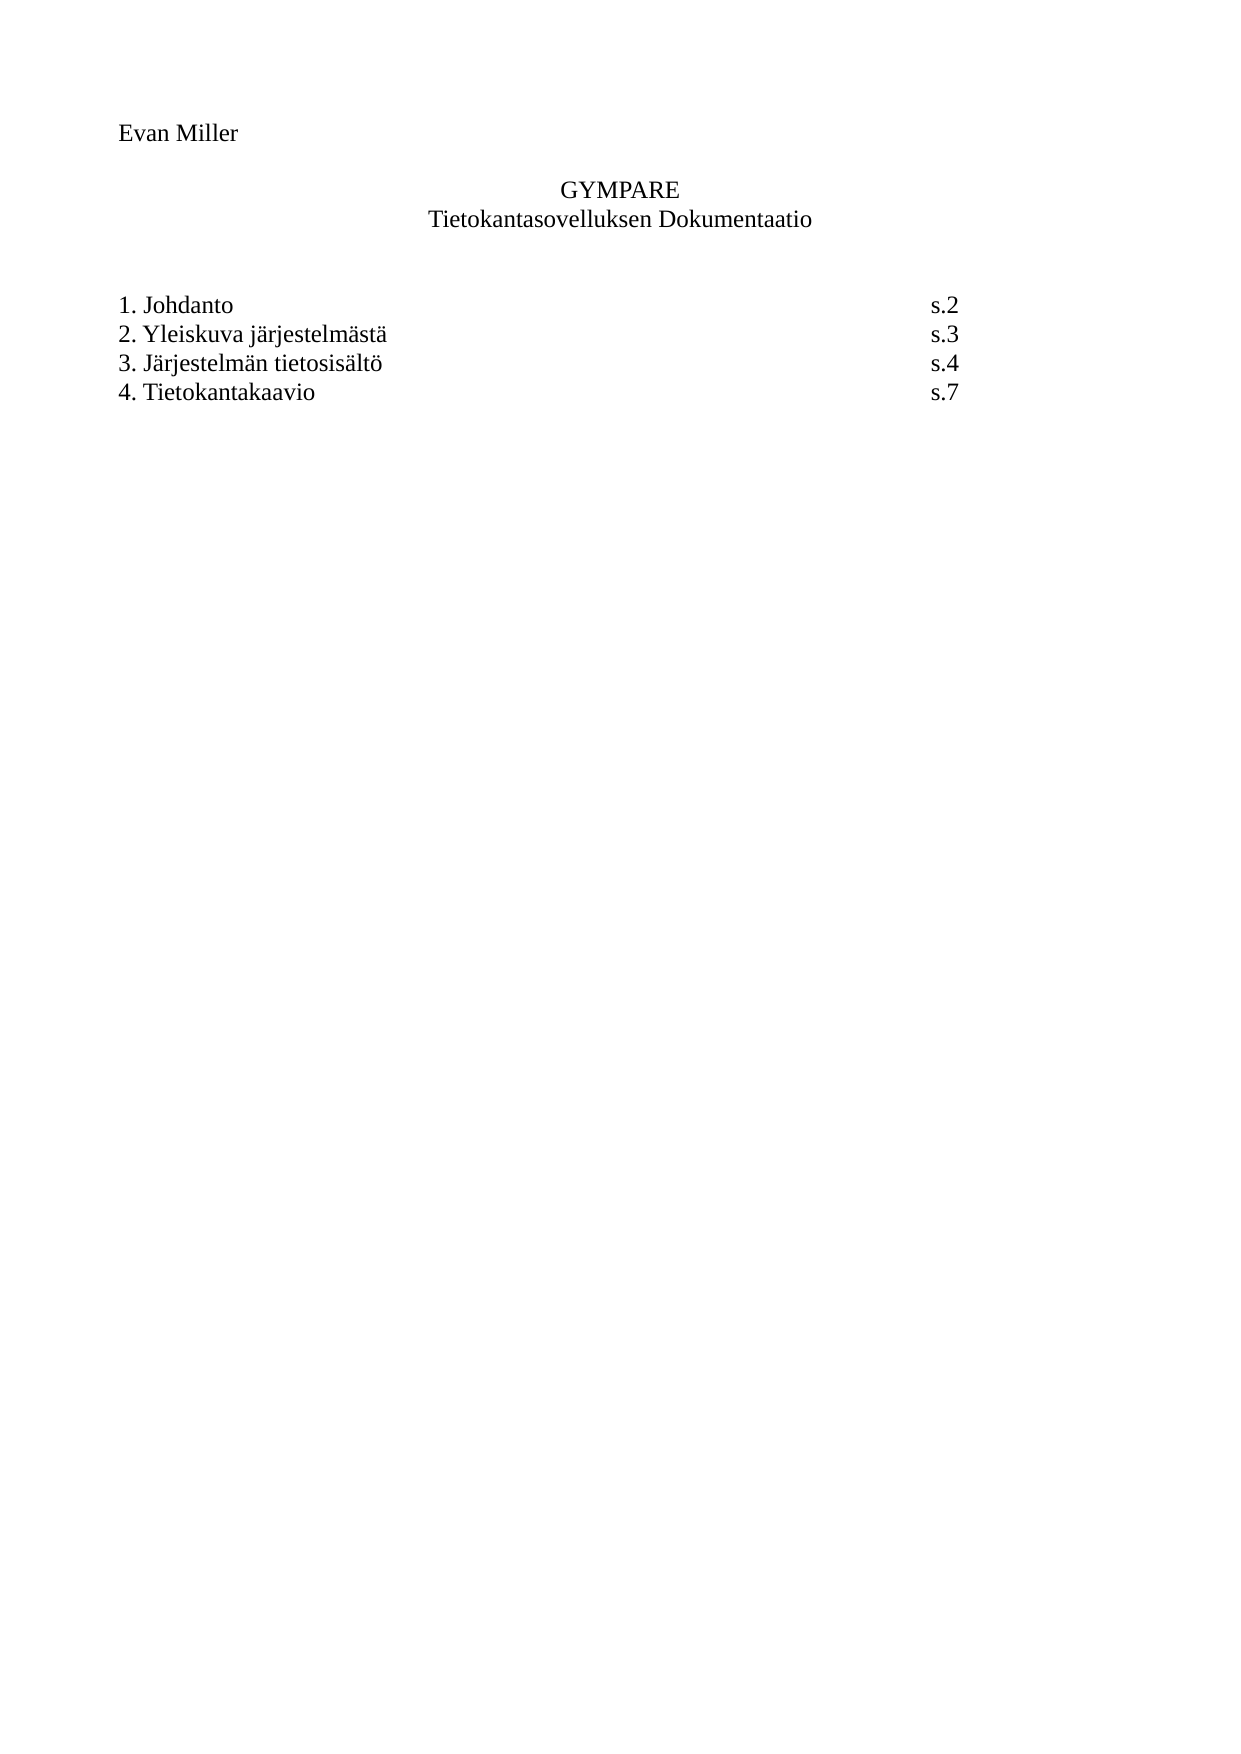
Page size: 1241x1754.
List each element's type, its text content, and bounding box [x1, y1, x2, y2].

text 3. Järjestelmän tietosisältö s.4 [118, 348, 1122, 377]
text 4. Tietokantakaavio s.7 [118, 377, 1122, 406]
text Evan Miller [118, 118, 1122, 147]
text Tietokantasovelluksen Dokumentaatio [118, 204, 1122, 233]
text 1. Johdanto s.2 [118, 291, 1122, 319]
text GYMPARE [118, 176, 1122, 204]
text 2. Yleiskuva järjestelmästä s.3 [118, 319, 1122, 348]
